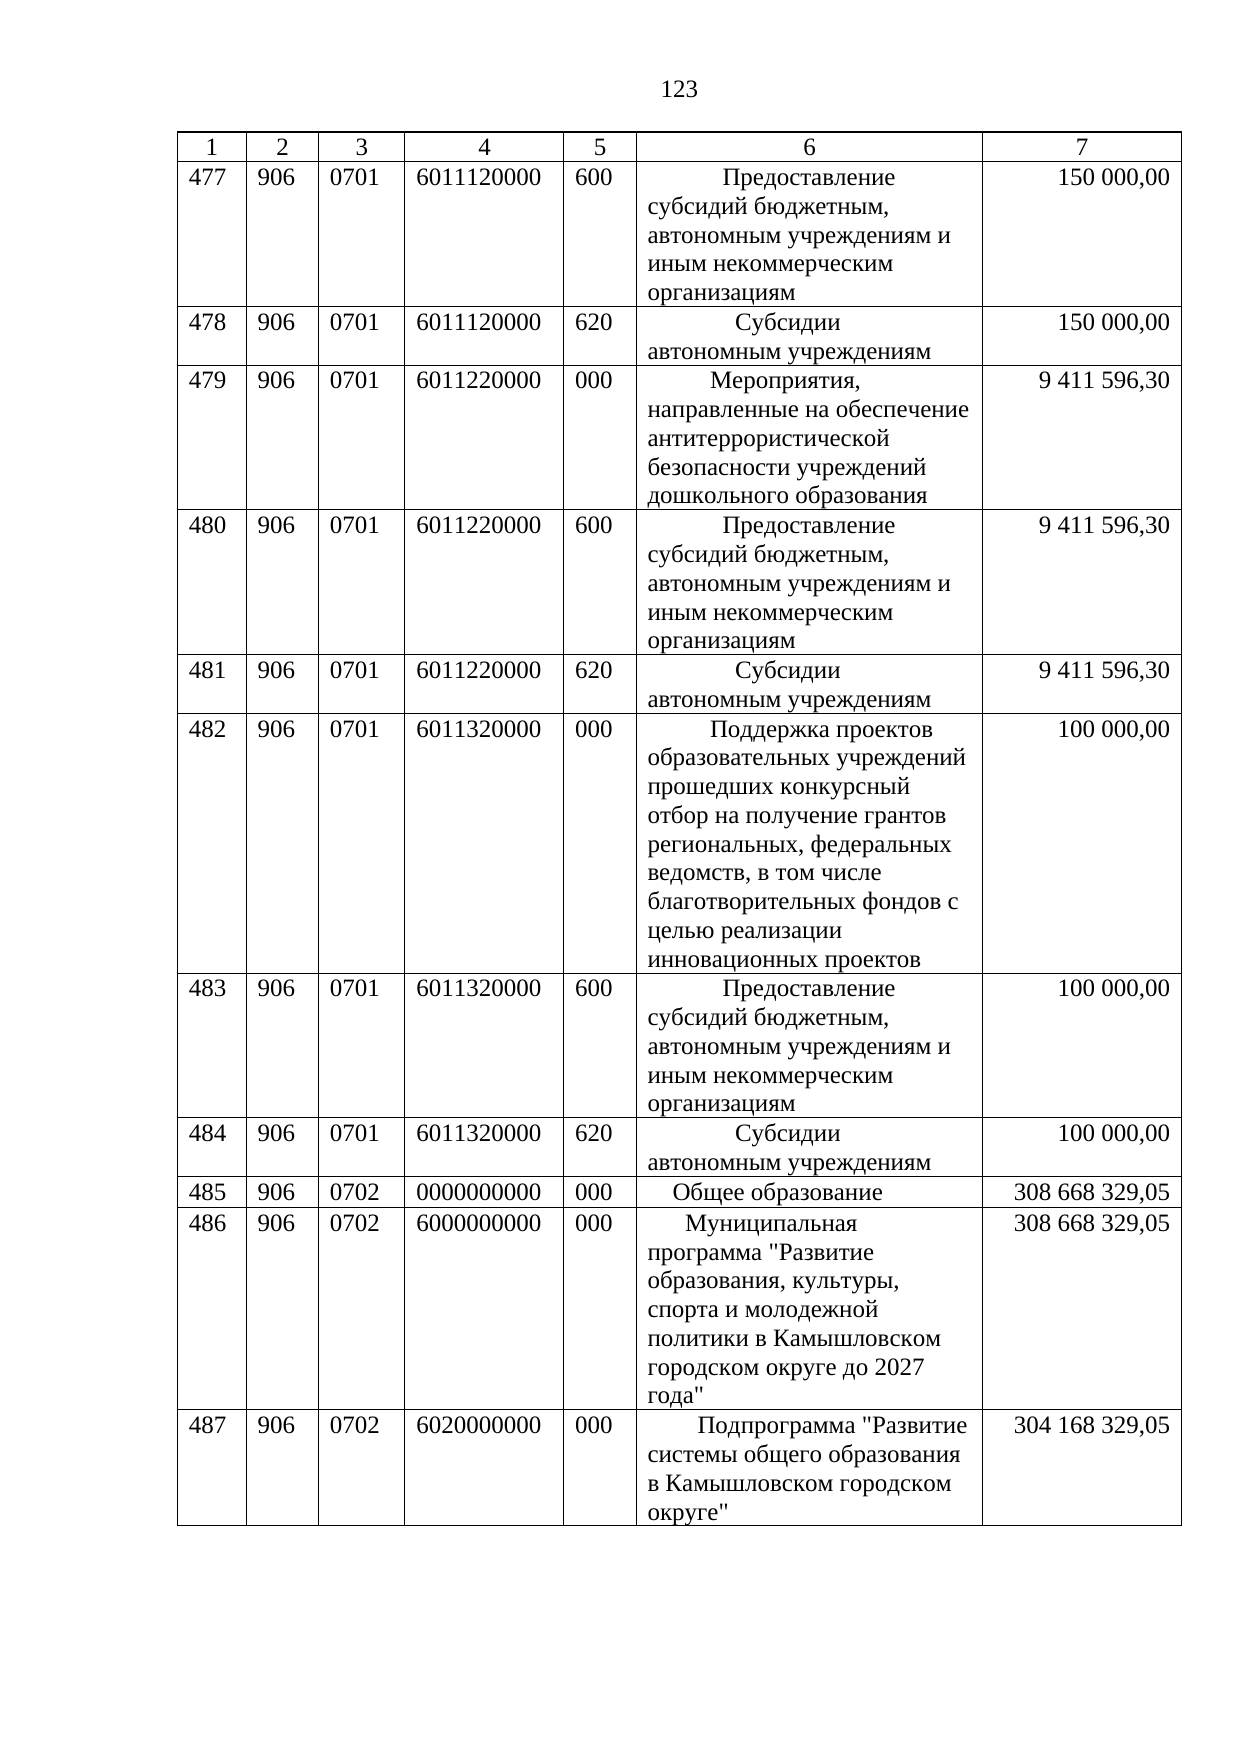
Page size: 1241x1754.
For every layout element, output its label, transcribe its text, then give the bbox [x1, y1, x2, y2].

table_cell 0701 [319, 510, 404, 654]
table_header 2 [247, 133, 318, 161]
table_cell 0702 [319, 1410, 404, 1525]
table_cell 481 [178, 655, 246, 713]
table_cell 0702 [319, 1177, 404, 1207]
table_cell 6011320000 [405, 974, 563, 1117]
table_header 3 [319, 133, 404, 161]
table_cell 100 000,00 [983, 974, 1181, 1117]
table_cell 484 [178, 1118, 246, 1176]
table_cell Поддержка проектов образовательных учреждений прошедших конкурсный отбор на получение грантов региональных, федеральных ведомств, в том числе благотворительных фондов с целью реализации инновационных проектов [637, 714, 982, 972]
table_cell 906 [247, 307, 318, 364]
table_cell 0701 [319, 714, 404, 972]
table_cell Мероприятия, направленные на обеспечение антитеррористической безопасности учреждений дошкольного образования [637, 366, 982, 509]
table_header 5 [564, 133, 636, 161]
table_cell 906 [247, 714, 318, 972]
table_cell Предоставление субсидий бюджетным, автономным учреждениям и иным некоммерческим организациям [637, 162, 982, 306]
table_cell 0701 [319, 307, 404, 364]
table_cell 0701 [319, 655, 404, 713]
table_cell Подпрограмма "Развитие системы общего образования в Камышловском городском округе" [637, 1410, 982, 1525]
table_cell 600 [564, 974, 636, 1117]
table_cell 906 [247, 1177, 318, 1207]
table_cell 0701 [319, 162, 404, 306]
table_cell 600 [564, 510, 636, 654]
table_cell 906 [247, 974, 318, 1117]
table_cell 0000000000 [405, 1177, 563, 1207]
table_header 4 [405, 133, 563, 161]
table_cell Субсидии автономным учреждениям [637, 307, 982, 364]
table_cell 150 000,00 [983, 307, 1181, 364]
table_cell 308 668 329,05 [983, 1208, 1181, 1409]
table_cell Общее образование [637, 1177, 982, 1207]
table_cell Муниципальная программа "Развитие образования, культуры, спорта и молодежной политики в Камышловском городском округе до 2027 года" [637, 1208, 982, 1409]
table_cell 000 [564, 714, 636, 972]
table_cell 9 411 596,30 [983, 366, 1181, 509]
table_cell 906 [247, 1208, 318, 1409]
table_cell 6011220000 [405, 510, 563, 654]
table_cell 0701 [319, 974, 404, 1117]
table_cell 483 [178, 974, 246, 1117]
table_cell 487 [178, 1410, 246, 1525]
table_cell 000 [564, 1208, 636, 1409]
table_cell 906 [247, 510, 318, 654]
table_cell 6020000000 [405, 1410, 563, 1525]
table_cell 6011320000 [405, 1118, 563, 1176]
table_header 1 [178, 133, 246, 161]
table_cell Предоставление субсидий бюджетным, автономным учреждениям и иным некоммерческим организациям [637, 974, 982, 1117]
table_cell 906 [247, 366, 318, 509]
table_cell 478 [178, 307, 246, 364]
table_header 6 [637, 133, 982, 161]
table_cell 150 000,00 [983, 162, 1181, 306]
table_cell 100 000,00 [983, 714, 1181, 972]
table_cell 6011120000 [405, 307, 563, 364]
table_cell 9 411 596,30 [983, 655, 1181, 713]
table_cell Предоставление субсидий бюджетным, автономным учреждениям и иным некоммерческим организациям [637, 510, 982, 654]
table_cell 486 [178, 1208, 246, 1409]
table_cell 906 [247, 1410, 318, 1525]
table_cell 0702 [319, 1208, 404, 1409]
table_cell 6011120000 [405, 162, 563, 306]
table_cell Субсидии автономным учреждениям [637, 655, 982, 713]
table_cell 000 [564, 1177, 636, 1207]
table_cell 6011220000 [405, 655, 563, 713]
table_cell 620 [564, 307, 636, 364]
table_cell 480 [178, 510, 246, 654]
table_cell 100 000,00 [983, 1118, 1181, 1176]
table_cell 6011320000 [405, 714, 563, 972]
table_cell 906 [247, 655, 318, 713]
table_cell 482 [178, 714, 246, 972]
table_cell 477 [178, 162, 246, 306]
table_cell 600 [564, 162, 636, 306]
table_header 7 [983, 133, 1181, 161]
table_cell 000 [564, 1410, 636, 1525]
table_cell 479 [178, 366, 246, 509]
table_cell 620 [564, 1118, 636, 1176]
table_cell 000 [564, 366, 636, 509]
table_cell 9 411 596,30 [983, 510, 1181, 654]
table_cell 304 168 329,05 [983, 1410, 1181, 1525]
table_cell 308 668 329,05 [983, 1177, 1181, 1207]
table_cell 6011220000 [405, 366, 563, 509]
table_cell 6000000000 [405, 1208, 563, 1409]
table_cell Субсидии автономным учреждениям [637, 1118, 982, 1176]
table_cell 0701 [319, 1118, 404, 1176]
table_cell 0701 [319, 366, 404, 509]
table_cell 485 [178, 1177, 246, 1207]
table_cell 906 [247, 162, 318, 306]
table_cell 906 [247, 1118, 318, 1176]
table_cell 620 [564, 655, 636, 713]
